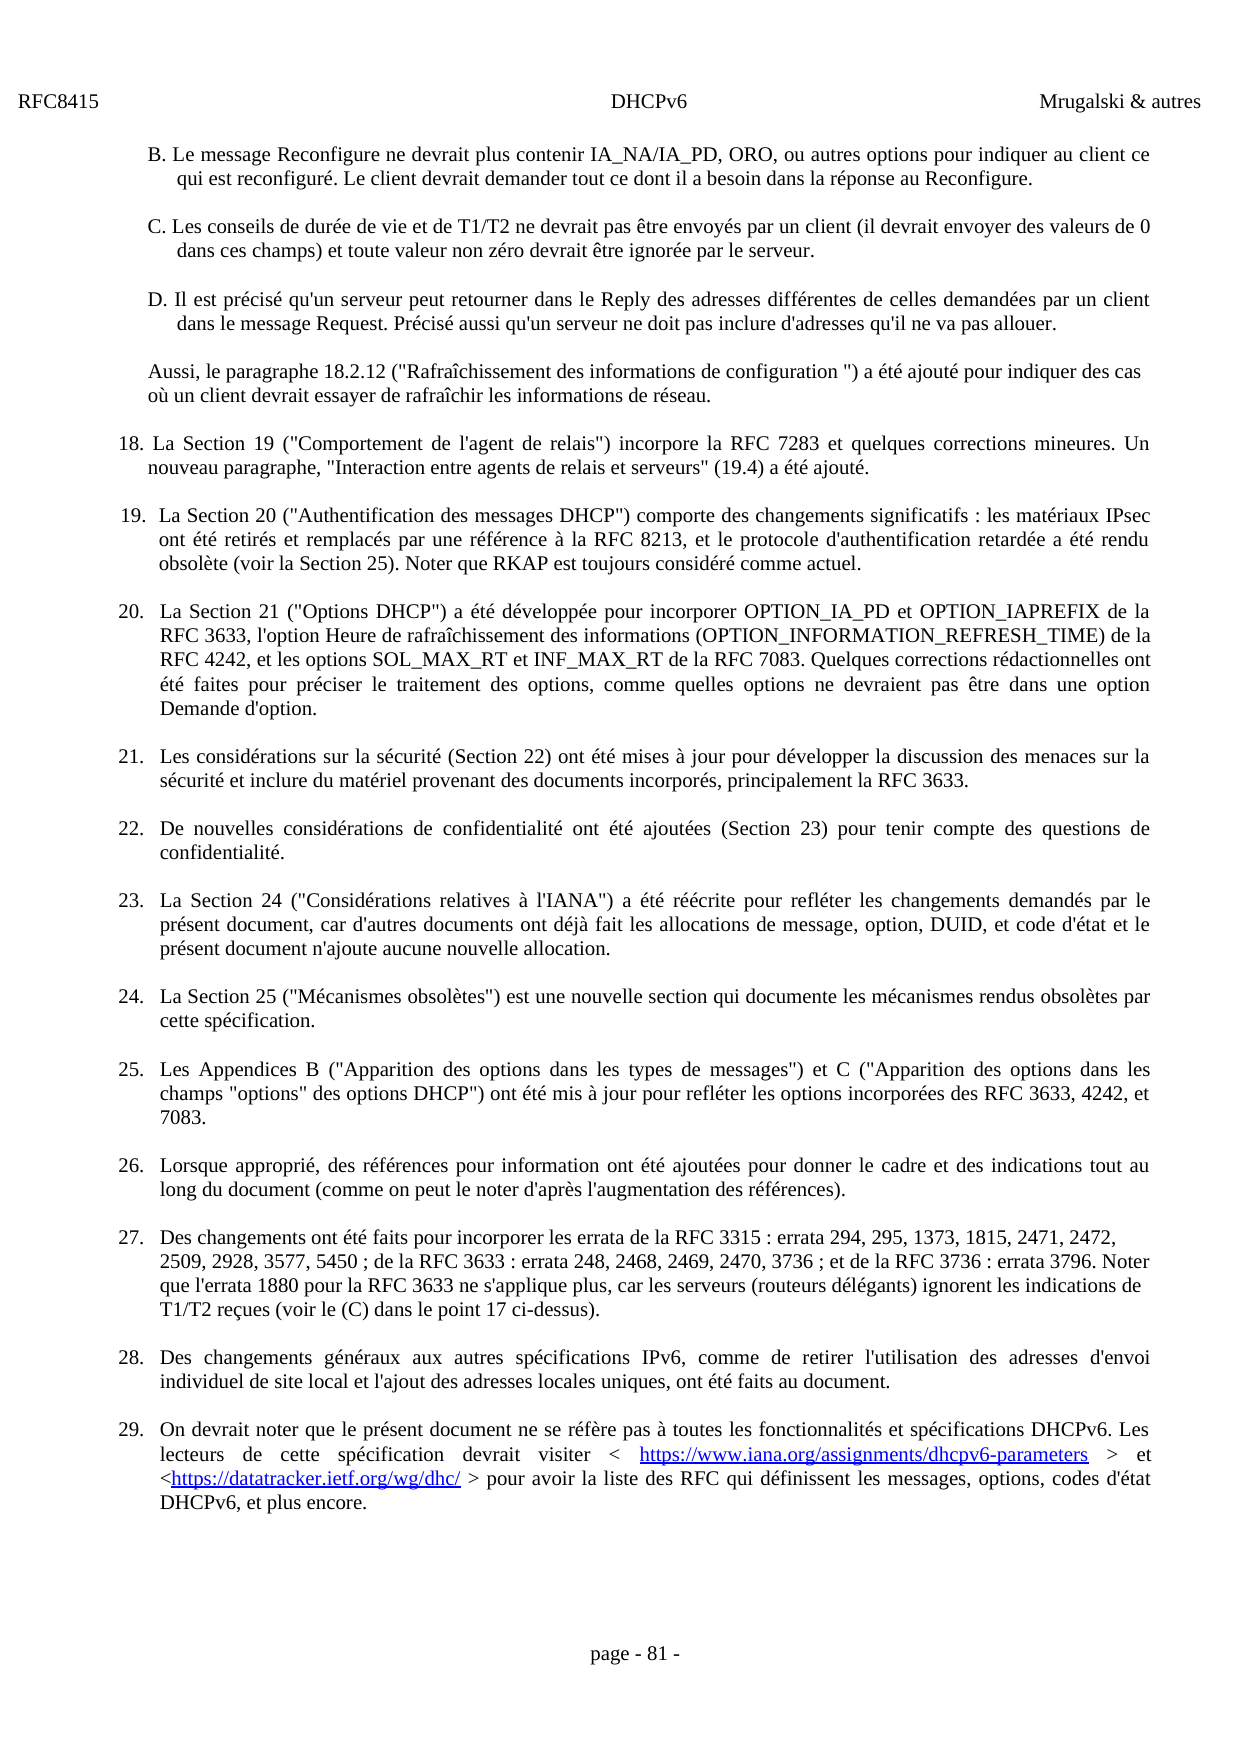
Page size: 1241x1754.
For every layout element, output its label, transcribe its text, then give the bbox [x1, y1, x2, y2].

text Aussi, le paragraphe 18.2.12 ("Rafraîchissement des informations de configuration ") a été ajouté pour indiquer des cas où un client devrait essayer de rafraîchir les informations de réseau. [148, 359, 1152, 407]
text 28. Des changements généraux aux autres spécifications IPv6, comme de retirer l'utilisation des adresses d'envoi individuel de site local et l'ajout des adresses locales uniques, ont été faits au document. [118, 1345, 1152, 1393]
text 23. La Section 24 ("Considérations relatives à l'IANA") a été réécrite pour refléter les changements demandés par le présent document, car d'autres documents ont déjà fait les allocations de message, option, DUID, et code d'état et le présent document n'ajoute aucune nouvelle allocation. [118, 888, 1152, 960]
text 22. De nouvelles considérations de confidentialité ont été ajoutées (Section 23) pour tenir compte des questions de confidentialité. [118, 816, 1152, 864]
text 29. On devrait noter que le présent document ne se réfère pas à toutes les fonctionnalités et spécifications DHCPv6. Les lecteurs de cette spécification devrait visiter < https://www.iana.org/assignments/dhcpv6-parameters > et <https://datatracker.ietf.org/wg/dhc/ > pour avoir la liste des RFC qui définissent les messages, options, codes d'état DHCPv6, et plus encore. [118, 1417, 1152, 1514]
text D. Il est précisé qu'un serveur peut retourner dans le Reply des adresses différentes de celles demandées par un client dans le message Request. Précisé aussi qu'un serveur ne doit pas inclure d'adresses qu'il ne va pas allouer. [147, 286, 1152, 334]
text 25. Les Appendices B ("Apparition des options dans les types de messages") et C ("Apparition des options dans les champs "options" des options DHCP") ont été mis à jour pour refléter les options incorporées des RFC 3633, 4242, et 7083. [118, 1056, 1152, 1129]
text B. Le message Reconfigure ne devrait plus contenir IA_NA/IA_PD, ORO, ou autres options pour indiquer au client ce qui est reconfiguré. Le client devrait demander tout ce dont il a besoin dans la réponse au Reconfigure. [147, 142, 1152, 190]
text 27. Des changements ont été faits pour incorporer les errata de la RFC 3315 : errata 294, 295, 1373, 1815, 2471, 2472, 2509, 2928, 3577, 5450 ; de la RFC 3633 : errata 248, 2468, 2469, 2470, 3736 ; et de la RFC 3736 : errata 3796. Noter que l'errata 1880 pour la RFC 3633 ne s'applique plus, car les serveurs (routeurs délégants) ignorent les indications de T1/T2 reçues (voir le (C) dans le point 17 ci-dessus). [118, 1225, 1152, 1321]
text 20. La Section 21 ("Options DHCP") a été développée pour incorporer OPTION_IA_PD et OPTION_IAPREFIX de la RFC 3633, l'option Heure de rafraîchissement des informations (OPTION_INFORMATION_REFRESH_TIME) de la RFC 4242, et les options SOL_MAX_RT et INF_MAX_RT de la RFC 7083. Quelques corrections rédactionnelles ont été faites pour préciser le traitement des options, comme quelles options ne devraient pas être dans une option Demande d'option. [118, 599, 1152, 719]
text 24. La Section 25 ("Mécanismes obsolètes") est une nouvelle section qui documente les mécanismes rendus obsolètes par cette spécification. [118, 984, 1152, 1032]
text 19. La Section 20 ("Authentification des messages DHCP") comporte des changements significatifs : les matériaux IPsec ont été retirés et remplacés par une référence à la RFC 8213, et le protocole d'authentification retardée a été rendu obsolète (voir la Section 25). Noter que RKAP est toujours considéré comme actuel. [120, 503, 1152, 575]
text 26. Lorsque approprié, des références pour information ont été ajoutées pour donner le cadre et des indications tout au long du document (comme on peut le noter d'après l'augmentation des références). [118, 1153, 1152, 1201]
text C. Les conseils de durée de vie et de T1/T2 ne devrait pas être envoyés par un client (il devrait envoyer des valeurs de 0 dans ces champs) et toute valeur non zéro devrait être ignorée par le serveur. [147, 214, 1152, 262]
text 21. Les considérations sur la sécurité (Section 22) ont été mises à jour pour développer la discussion des menaces sur la sécurité et inclure du matériel provenant des documents incorporés, principalement la RFC 3633. [118, 744, 1152, 792]
text 18. La Section 19 ("Comportement de l'agent de relais") incorpore la RFC 7283 et quelques corrections mineures. Un nouveau paragraphe, "Interaction entre agents de relais et serveurs" (19.4) a été ajouté. [118, 431, 1152, 479]
